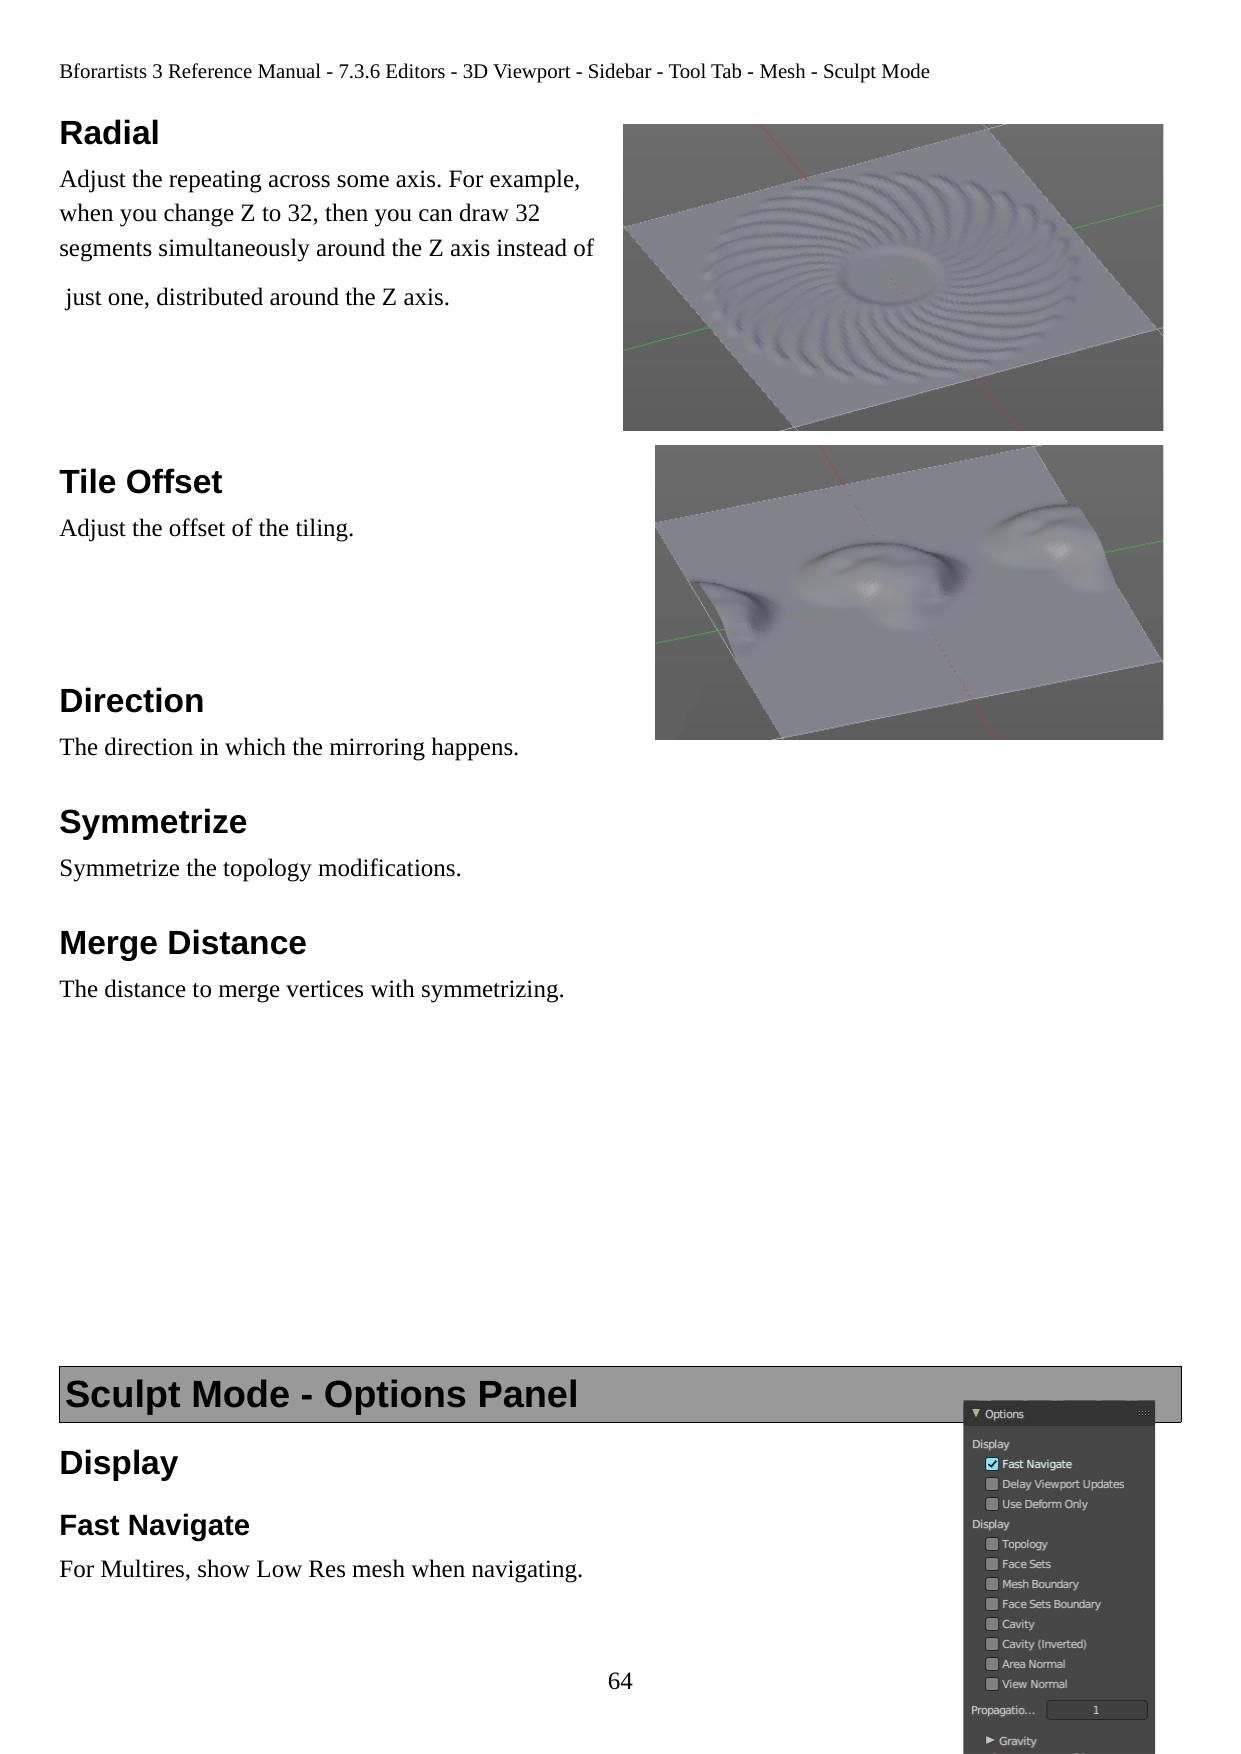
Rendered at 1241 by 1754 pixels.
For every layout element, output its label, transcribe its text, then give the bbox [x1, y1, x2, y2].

subtitle Fast Navigate [59, 1508, 963, 1542]
subtitle Radial [59, 113, 1181, 151]
subtitle [1156, 1443, 1181, 1481]
table_header Sculpt Mode - Options Panel [60, 1367, 1181, 1422]
picture [655, 445, 1164, 740]
picture [963, 1400, 1156, 1754]
subtitle Direction [59, 681, 655, 719]
subtitle Symmetrize [59, 802, 1181, 840]
subtitle [1164, 681, 1181, 719]
text The distance to merge vertices with symmetrizing. [59, 974, 1181, 1003]
subtitle [1164, 462, 1181, 500]
subtitle Display [59, 1443, 963, 1481]
text For Multires, show Low Res mesh when navigating. [59, 1554, 963, 1583]
subtitle Merge Distance [59, 923, 1181, 961]
text Adjust the offset of the tiling. [59, 513, 655, 541]
text The direction in which the mirroring happens. [59, 732, 1181, 761]
subtitle [1156, 1508, 1181, 1542]
subtitle Tile Offset [59, 462, 655, 500]
text Symmetrize the topology modifications. [59, 853, 1181, 882]
picture [623, 124, 1164, 431]
text just one, distributed around the Z axis. [59, 282, 623, 311]
text Adjust the repeating across some axis. For example, when you change Z to 32, then you can draw 32 segments simultaneously around the Z axis instead of [59, 164, 623, 261]
